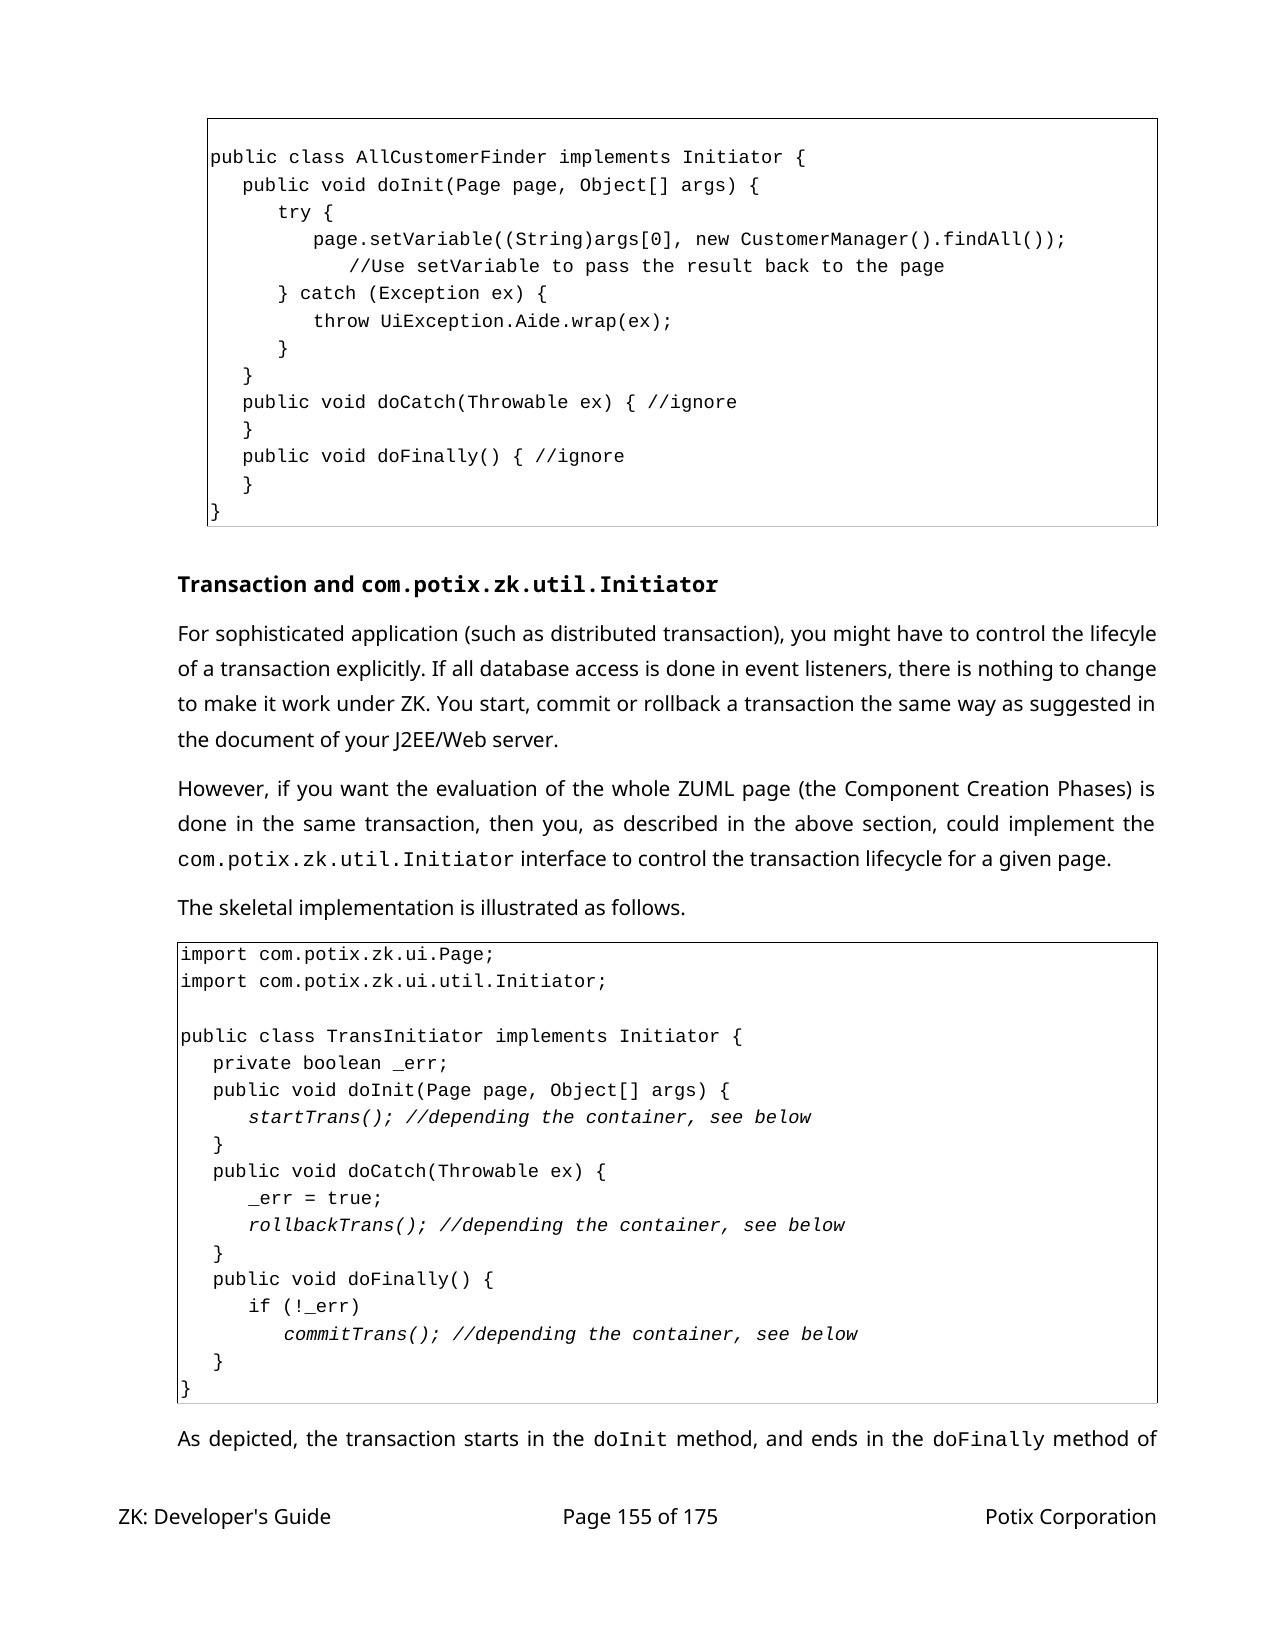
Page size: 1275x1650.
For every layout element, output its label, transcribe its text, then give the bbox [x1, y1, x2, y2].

text } [208, 499, 1157, 526]
text } [208, 363, 1157, 387]
text throw UiException.Aide.wrap(ex); [208, 308, 1157, 333]
text } [208, 472, 1157, 496]
text public void doInit(Page page, Object[] args) { [208, 172, 1157, 197]
text For sophisticated application (such as distributed transaction), you might have to control the lifecyle of a transaction explicitly. If all database access is done in event listeners, there is nothing to change to make it work under ZK. You start, commit or rollback a transaction the same way as suggested in the document of your J2EE/Web server. [177, 619, 1157, 753]
text As depicted, the transaction starts in the doInit method, and ends in the doFinally method of [177, 1424, 1157, 1452]
text rollbackTrans(); //depending the container, see below [178, 1213, 1157, 1238]
text if (!_err) [178, 1294, 1157, 1318]
text However, if you want the evaluation of the whole ZUML page (the Component Creation Phases) is done in the same transaction, then you, as described in the above section, could implement the com.potix.zk.util.Initiator interface to control the transaction lifecycle for a given page. [177, 774, 1157, 873]
text startTrans(); //depending the container, see below [178, 1104, 1157, 1129]
text } public void doFinally() { [178, 1241, 1157, 1291]
text } [178, 1376, 1157, 1403]
text import com.potix.zk.ui.Page; [178, 943, 1157, 966]
text try { [208, 200, 1157, 224]
text public void doCatch(Throwable ex) { [178, 1159, 1157, 1183]
text commitTrans(); //depending the container, see below [178, 1321, 1157, 1346]
text } [208, 336, 1157, 360]
text public void doFinally() { //ignore [208, 444, 1157, 469]
text The skeletal implementation is illustrated as follows. [177, 893, 1157, 921]
text private boolean _err; public void doInit(Page page, Object[] args) { [178, 1051, 1157, 1102]
text } [208, 417, 1157, 441]
text } [178, 1132, 1157, 1156]
subtitle Transaction and com.potix.zk.util.Initiator [177, 568, 1157, 598]
text import com.potix.zk.ui.util.Initiator; [178, 969, 1157, 993]
text public class AllCustomerFinder implements Initiator { [208, 145, 1157, 169]
text } [178, 1349, 1157, 1373]
text //Use setVariable to pass the result back to the page [208, 254, 1157, 278]
text public class TransInitiator implements Initiator { [178, 1024, 1157, 1048]
text } catch (Exception ex) { [208, 281, 1157, 306]
text _err = true; [178, 1186, 1157, 1210]
text public void doCatch(Throwable ex) { //ignore [208, 390, 1157, 414]
text page.setVariable((String)args[0], new CustomerManager().findAll()); [208, 227, 1157, 251]
